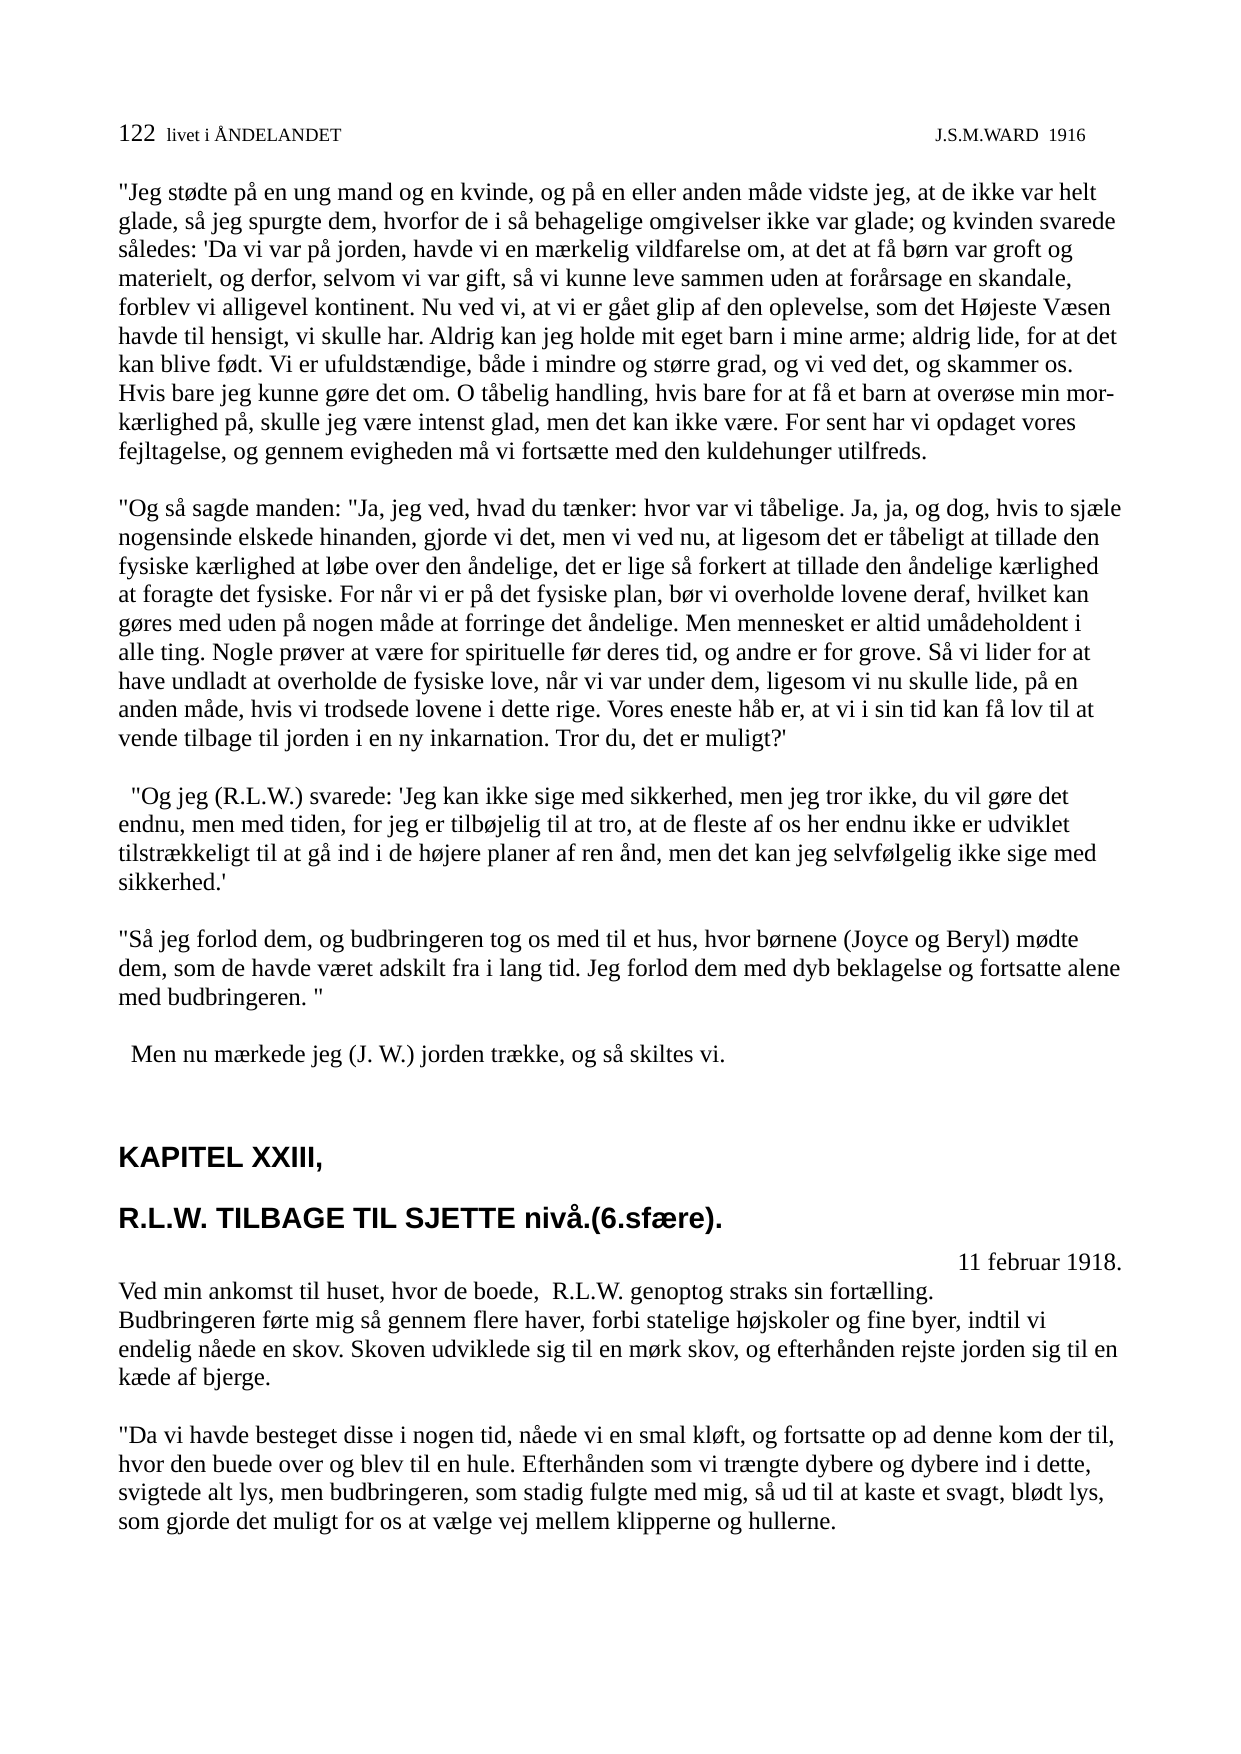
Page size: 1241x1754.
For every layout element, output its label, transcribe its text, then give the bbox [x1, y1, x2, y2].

text 11 februar 1918. [118, 1247, 1122, 1276]
text Ved min ankomst til huset, hvor de boede, R.L.W. genoptog straks sin fortælling. [118, 1276, 1122, 1305]
subtitle KAPITEL XXIII, [118, 1140, 1122, 1174]
subtitle R.L.W. TILBAGE TIL SJETTE nivå.(6.sfære). [118, 1201, 1122, 1235]
text "Og så sagde manden: "Ja, jeg ved, hvad du tænker: hvor var vi tåbelige. Ja, ja, og dog, hvis to sjæle nogensinde elskede hinanden, gjorde vi det, men vi ved nu, at ligesom det er tåbeligt at tillade den fysiske kærlighed at løbe over den åndelige, det er lige så forkert at tillade den åndelige kærlighed at foragte det fysiske. For når vi er på det fysiske plan, bør vi overholde lovene deraf, hvilket kan gøres med uden på nogen måde at forringe det åndelige. Men mennesket er altid umådeholdent i alle ting. Nogle prøver at være for spirituelle før deres tid, og andre er for grove. Så vi lider for at have undladt at overholde de fysiske love, når vi var under dem, ligesom vi nu skulle lide, på en anden måde, hvis vi trodsede lovene i dette rige. Vores eneste håb er, at vi i sin tid kan få lov til at vende tilbage til jorden i en ny inkarnation. Tror du, det er muligt?' [118, 493, 1122, 752]
text Budbringeren førte mig så gennem flere haver, forbi statelige højskoler og fine byer, indtil vi endelig nåede en skov. Skoven udviklede sig til en mørk skov, og efterhånden rejste jorden sig til en kæde af bjerge. [118, 1305, 1122, 1391]
text "Da vi havde besteget disse i nogen tid, nåede vi en smal kløft, og fortsatte op ad denne kom der til, hvor den buede over og blev til en hule. Efterhånden som vi trængte dybere og dybere ind i dette, svigtede alt lys, men budbringeren, som stadig fulgte med mig, så ud til at kaste et svagt, blødt lys, som gjorde det muligt for os at vælge vej mellem klipperne og hullerne. [118, 1420, 1122, 1535]
text Men nu mærkede jeg (J. W.) jorden trække, og så skiltes vi. [118, 1039, 1122, 1068]
text "Jeg stødte på en ung mand og en kvinde, og på en eller anden måde vidste jeg, at de ikke var helt glade, så jeg spurgte dem, hvorfor de i så behagelige omgivelser ikke var glade; og kvinden svarede således: 'Da vi var på jorden, havde vi en mærkelig vildfarelse om, at det at få børn var groft og materielt, og derfor, selvom vi var gift, så vi kunne leve sammen uden at forårsage en skandale, forblev vi alligevel kontinent. Nu ved vi, at vi er gået glip af den oplevelse, som det Højeste Væsen havde til hensigt, vi skulle har. Aldrig kan jeg holde mit eget barn i mine arme; aldrig lide, for at det kan blive født. Vi er ufuldstændige, både i mindre og større grad, og vi ved det, og skammer os. Hvis bare jeg kunne gøre det om. O tåbelig handling, hvis bare for at få et barn at overøse min mor-kærlighed på, skulle jeg være intenst glad, men det kan ikke være. For sent har vi opdaget vores fejltagelse, og gennem evigheden må vi fortsætte med den kuldehunger utilfreds. [118, 177, 1122, 464]
text "Så jeg forlod dem, og budbringeren tog os med til et hus, hvor børnene (Joyce og Beryl) mødte dem, som de havde været adskilt fra i lang tid. Jeg forlod dem med dyb beklagelse og fortsatte alene med budbringeren. " [118, 924, 1122, 1011]
text "Og jeg (R.L.W.) svarede: 'Jeg kan ikke sige med sikkerhed, men jeg tror ikke, du vil gøre det endnu, men med tiden, for jeg er tilbøjelig til at tro, at de fleste af os her endnu ikke er udviklet tilstrækkeligt til at gå ind i de højere planer af ren ånd, men det kan jeg selvfølgelig ikke sige med sikkerhed.' [118, 781, 1122, 896]
